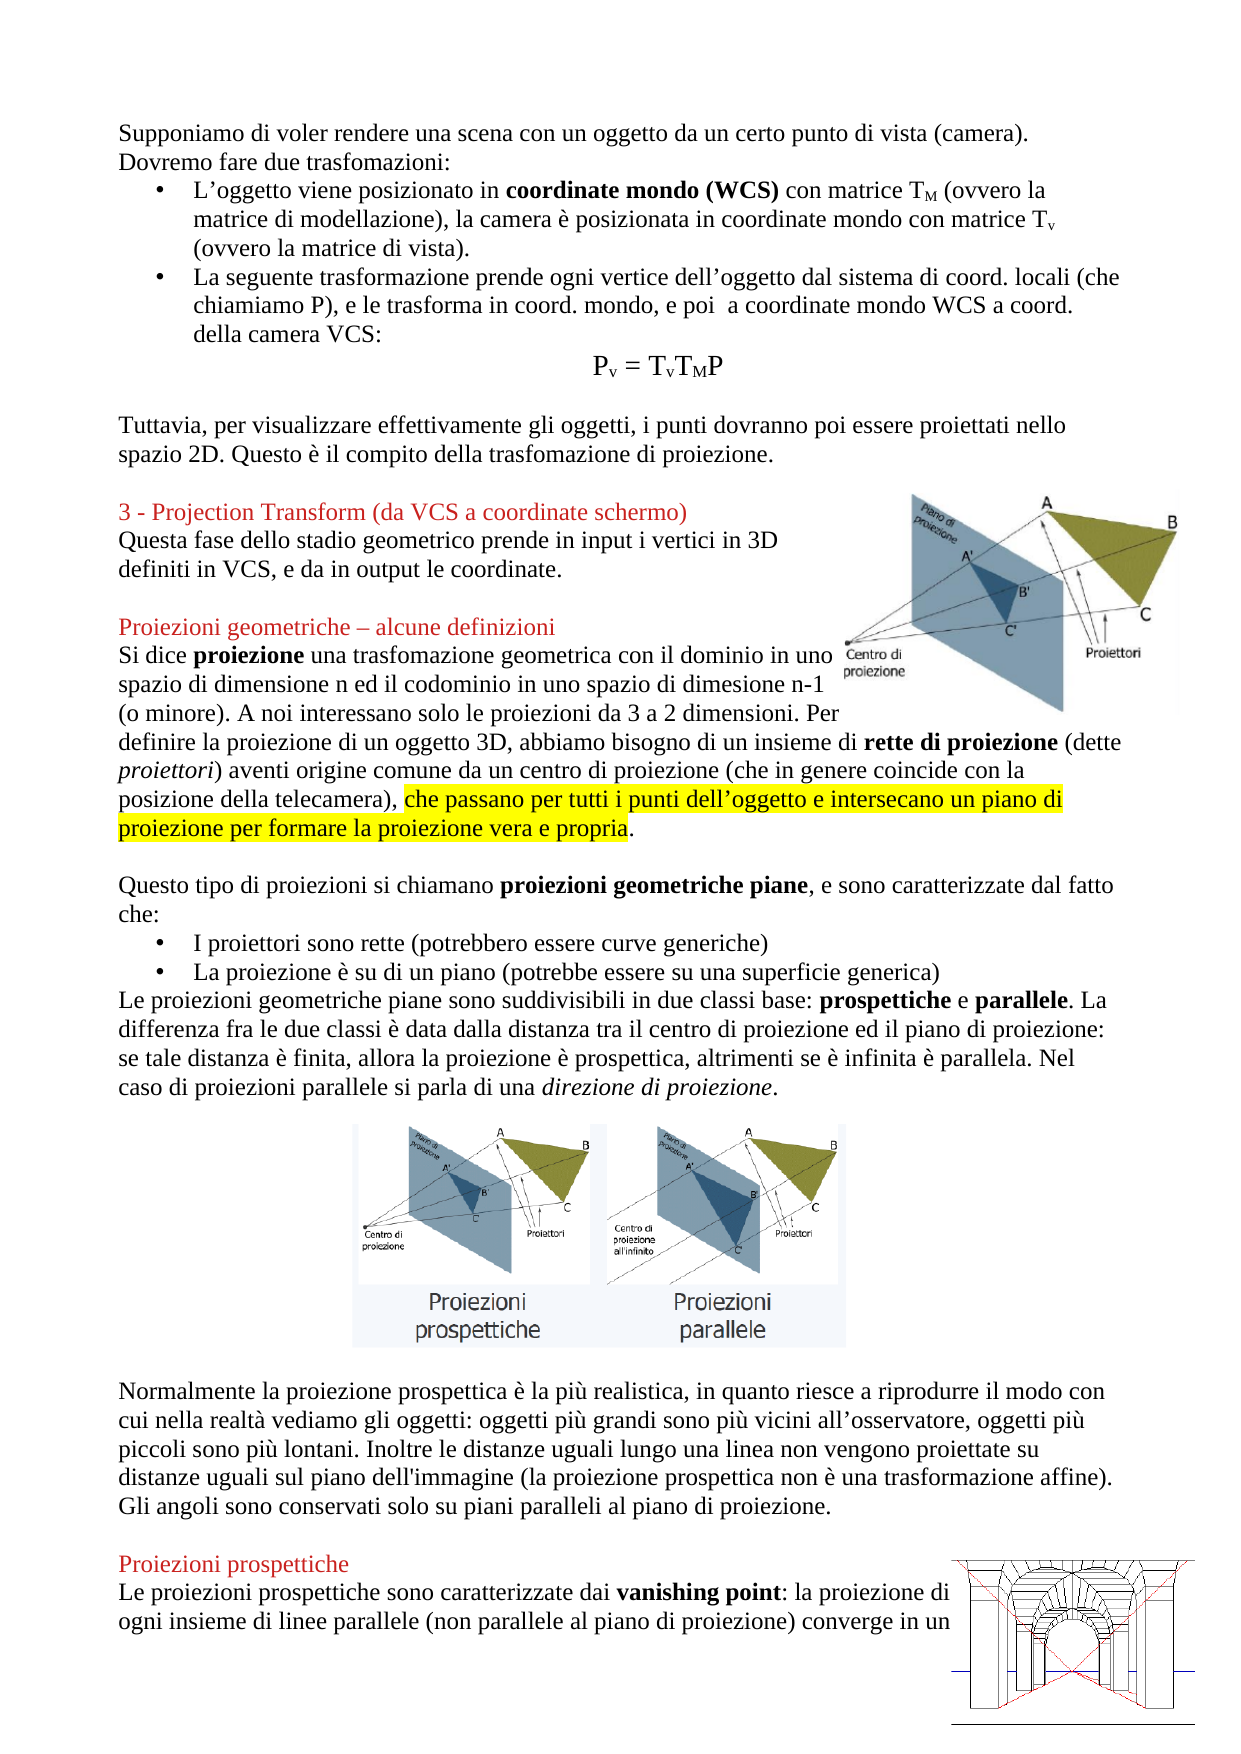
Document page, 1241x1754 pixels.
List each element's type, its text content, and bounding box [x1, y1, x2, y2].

picture [844, 489, 1180, 715]
picture [951, 1558, 1195, 1726]
list Pv = TvTMP [156, 348, 1122, 382]
text Le proiezioni prospettiche sono caratterizzate dai vanishing point: la proiezione di ogni insieme di linee parallele (non parallele al piano di proiezione) converge in un [118, 1577, 951, 1635]
text Le proiezioni geometriche piane sono suddivisibili in due classi base: prospettiche e parallele. La differenza fra le due classi è data dalla distanza tra il centro di proiezione ed il piano di proiezione: se tale distanza è finita, allora la proiezione è prospettica, altrimenti se è infinita è parallela. Nel caso di proiezioni parallele si parla di una direzione di proiezione. [118, 985, 1122, 1100]
list L’oggetto viene posizionato in coordinate mondo (WCS) con matrice TM (ovvero la matrice di modellazione), la camera è posizionata in coordinate mondo con matrice Tv (ovvero la matrice di vista). [156, 176, 1122, 262]
list La seguente trasformazione prende ogni vertice dell’oggetto dal sistema di coord. locali (che chiamiamo P), e le trasforma in coord. mondo, e poi a coordinate mondo WCS a coord. della camera VCS: [156, 262, 1122, 348]
list La proiezione è su di un piano (potrebbe essere su una superficie generica) [156, 957, 1122, 985]
text Proiezioni prospettiche [118, 1549, 1122, 1577]
text Tuttavia, per visualizzare effettivamente gli oggetti, i punti dovranno poi essere proiettati nello spazio 2D. Questo è il compito della trasfomazione di proiezione. [118, 410, 1122, 468]
text Questa fase dello stadio geometrico prende in input i vertici in 3D definiti in VCS, e da in output le coordinate. [118, 525, 844, 583]
text 3 - Projection Transform (da VCS a coordinate schermo) [118, 497, 844, 525]
text Supponiamo di voler rendere una scena con un oggetto da un certo punto di vista (camera). Dovremo fare due trasfomazioni: [118, 118, 1122, 176]
text Si dice proiezione una trasfomazione geometrica con il dominio in uno spazio di dimensione n ed il codominio in uno spazio di dimesione n-1 (o minore). A noi interessano solo le proiezioni da 3 a 2 dimensioni. Per definire la proiezione di un oggetto 3D, abbiamo bisogno di un insieme di rette di proiezione (dette proiettori) aventi origine comune da un centro di proiezione (che in genere coincide con la posizione della telecamera), che passano per tutti i punti dell’oggetto e intersecano un piano di proiezione per formare la proiezione vera e propria. [118, 640, 1122, 842]
list I proiettori sono rette (potrebbero essere curve generiche) [156, 928, 1122, 957]
text Proiezioni geometriche – alcune definizioni [118, 612, 844, 640]
picture [352, 1124, 847, 1348]
text Normalmente la proiezione prospettica è la più realistica, in quanto riesce a riprodurre il modo con cui nella realtà vediamo gli oggetti: oggetti più grandi sono più vicini all’osservatore, oggetti più piccoli sono più lontani. Inoltre le distanze uguali lungo una linea non vengono proiettate su distanze uguali sul piano dell'immagine (la proiezione prospettica non è una trasformazione affine). Gli angoli sono conservati solo su piani paralleli al piano di proiezione. [118, 1376, 1122, 1520]
text Questo tipo di proiezioni si chiamano proiezioni geometriche piane, e sono caratterizzate dal fatto che: [118, 870, 1122, 928]
